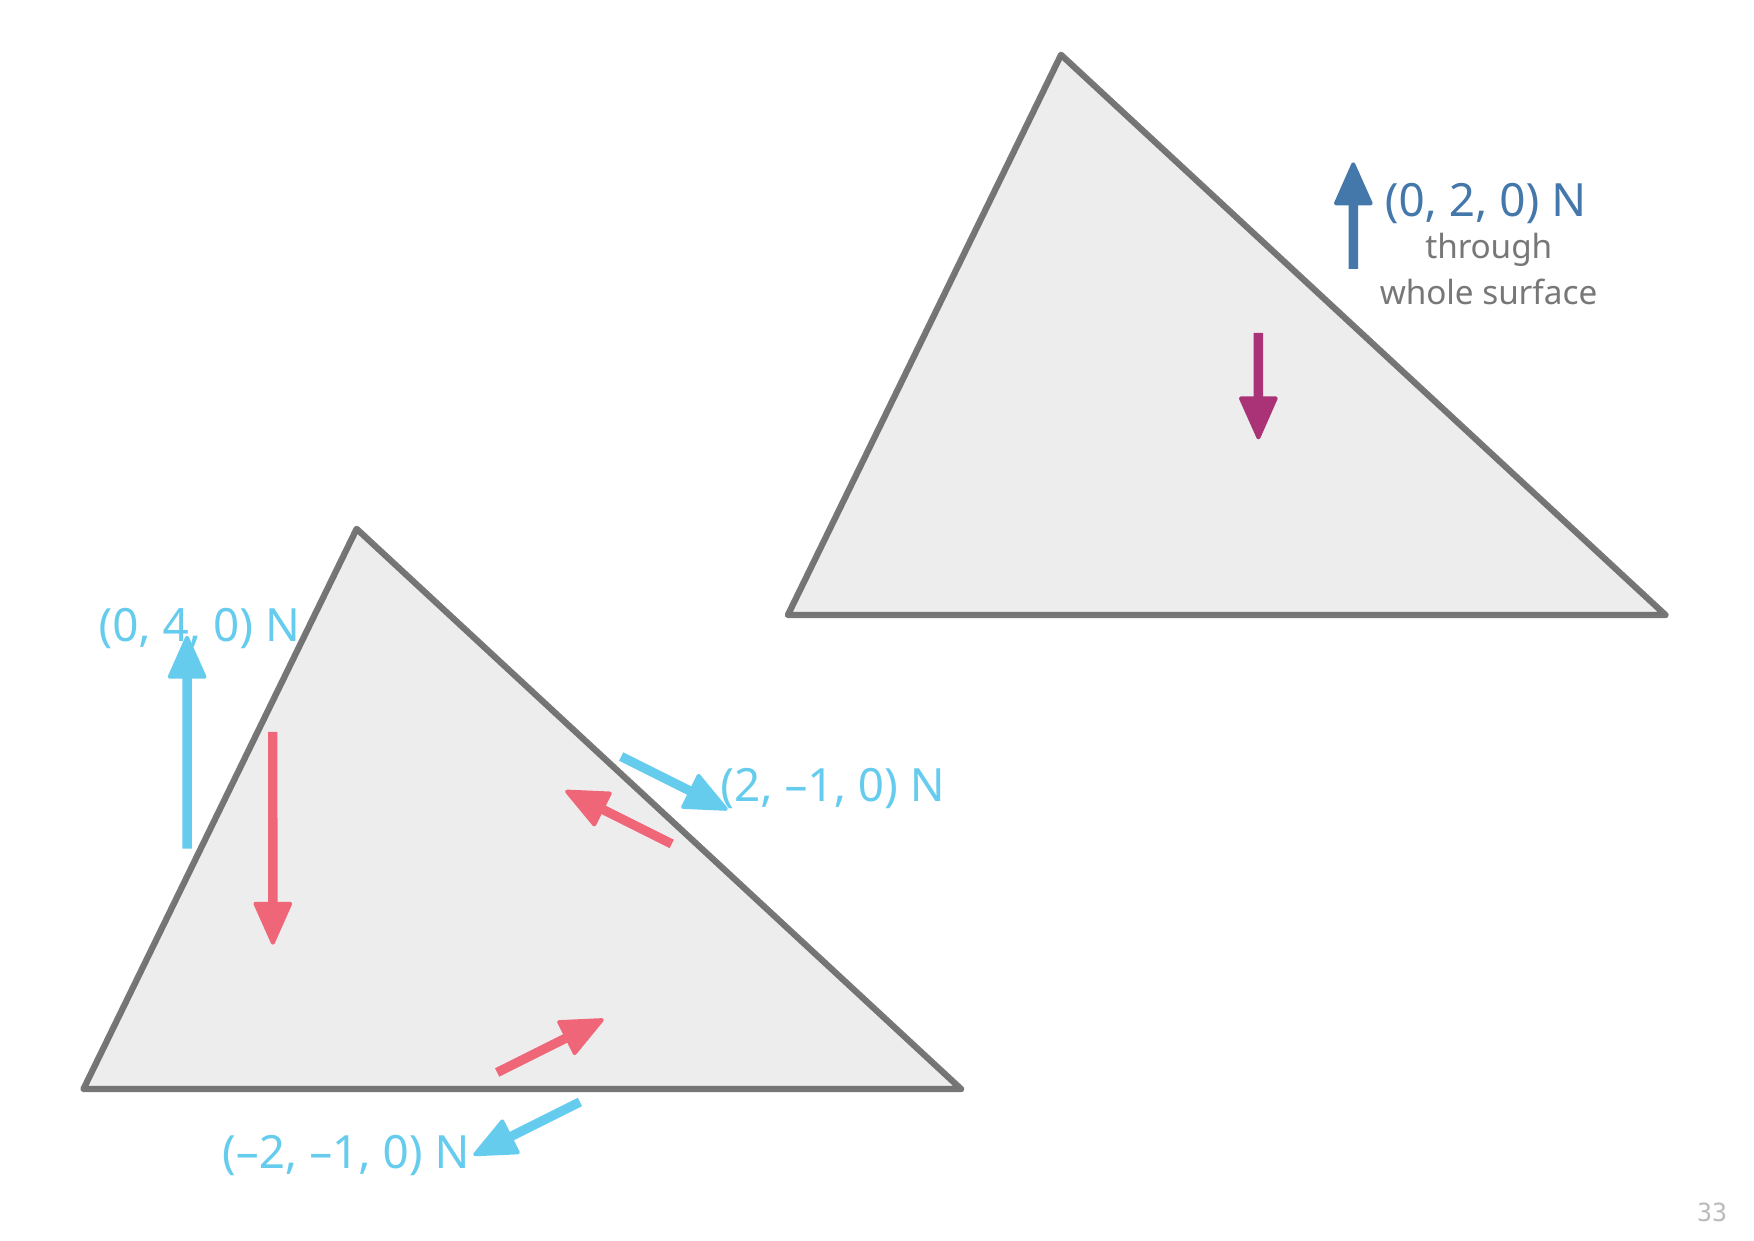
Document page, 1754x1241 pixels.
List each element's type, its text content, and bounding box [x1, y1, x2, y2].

text_box (–2, –1, 0) N [207, 1112, 478, 1174]
text_box (0, 4, 0) N [83, 585, 309, 647]
text_box (0, 2, 0) N [1370, 160, 1595, 216]
text_box (2, –1, 0) N [705, 744, 954, 806]
text_box through whole surface [1365, 216, 1600, 298]
text_box [787, 54, 1666, 616]
text_box [83, 528, 962, 1090]
